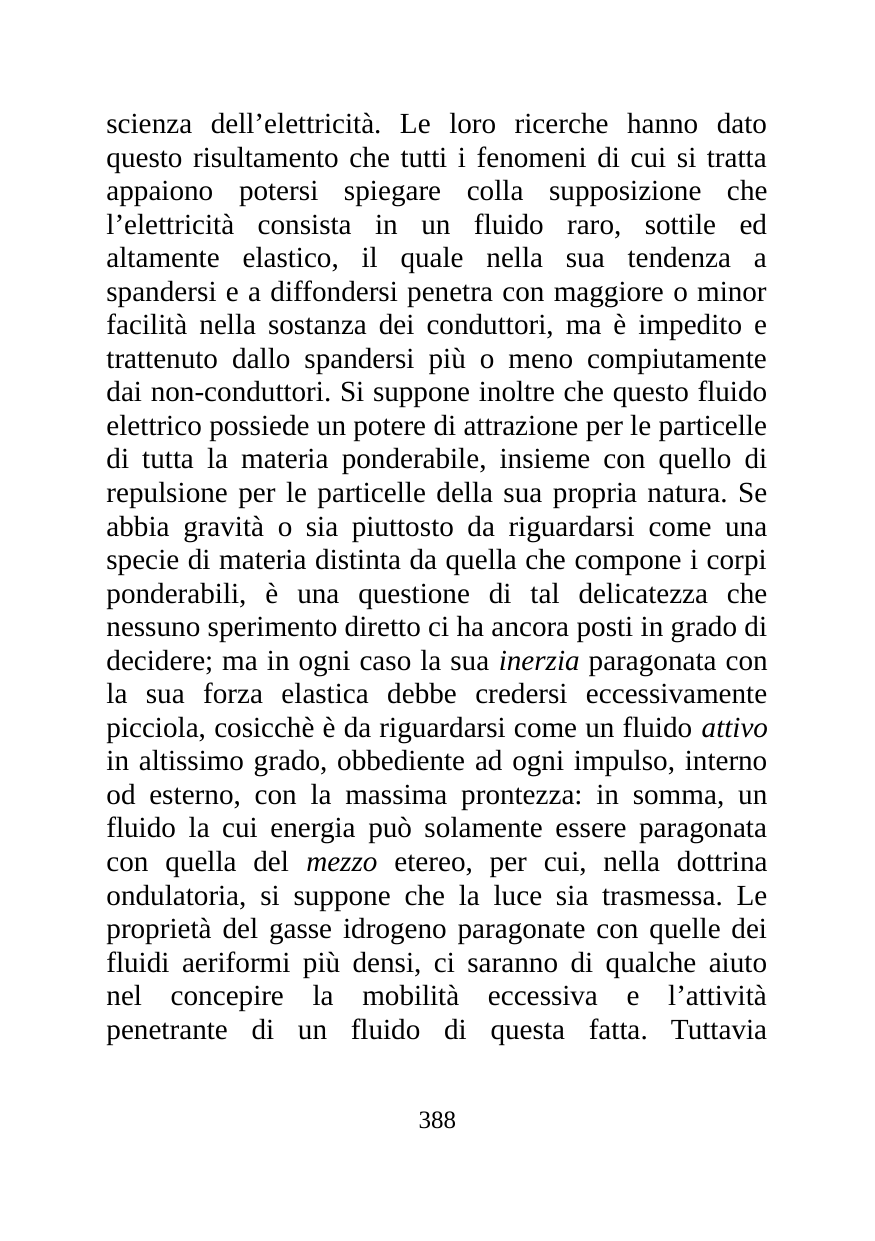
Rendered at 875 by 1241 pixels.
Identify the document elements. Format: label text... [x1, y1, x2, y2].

text scienza dell’elettricità. Le loro ricerche hanno dato questo risultamento che tutti i fenomeni di cui si tratta appaiono potersi spiegare colla supposizione che l’elettricità consista in un fluido raro, sottile ed altamente elastico, il quale nella sua tendenza a spandersi e a diffondersi penetra con maggiore o minor facilità nella sostanza dei conduttori, ma è impedito e trattenuto dallo spandersi più o meno compiutamente dai non-conduttori. Si suppone inoltre che questo fluido elettrico possiede un potere di attrazione per le particelle di tutta la materia ponderabile, insieme con quello di repulsione per le particelle della sua propria natura. Se abbia gravità o sia piuttosto da riguardarsi come una specie di materia distinta da quella che compone i corpi ponderabili, è una questione di tal delicatezza che nessuno sperimento diretto ci ha ancora posti in grado di decidere; ma in ogni caso la sua inerzia paragonata con la sua forza elastica debbe credersi eccessivamente picciola, cosicchè è da riguardarsi come un fluido attivo in altissimo grado, obbediente ad ogni impulso, interno od esterno, con la massima prontezza: in somma, un fluido la cui energia può solamente essere paragonata con quella del mezzo etereo, per cui, nella dottrina ondulatoria, si suppone che la luce sia trasmessa. Le proprietà del gasse idrogeno paragonate con quelle dei fluidi aeriformi più densi, ci saranno di qualche aiuto nel concepire la mobilità eccessiva e l’attività penetrante di un fluido di questa fatta. Tuttavia [106, 106, 768, 1045]
